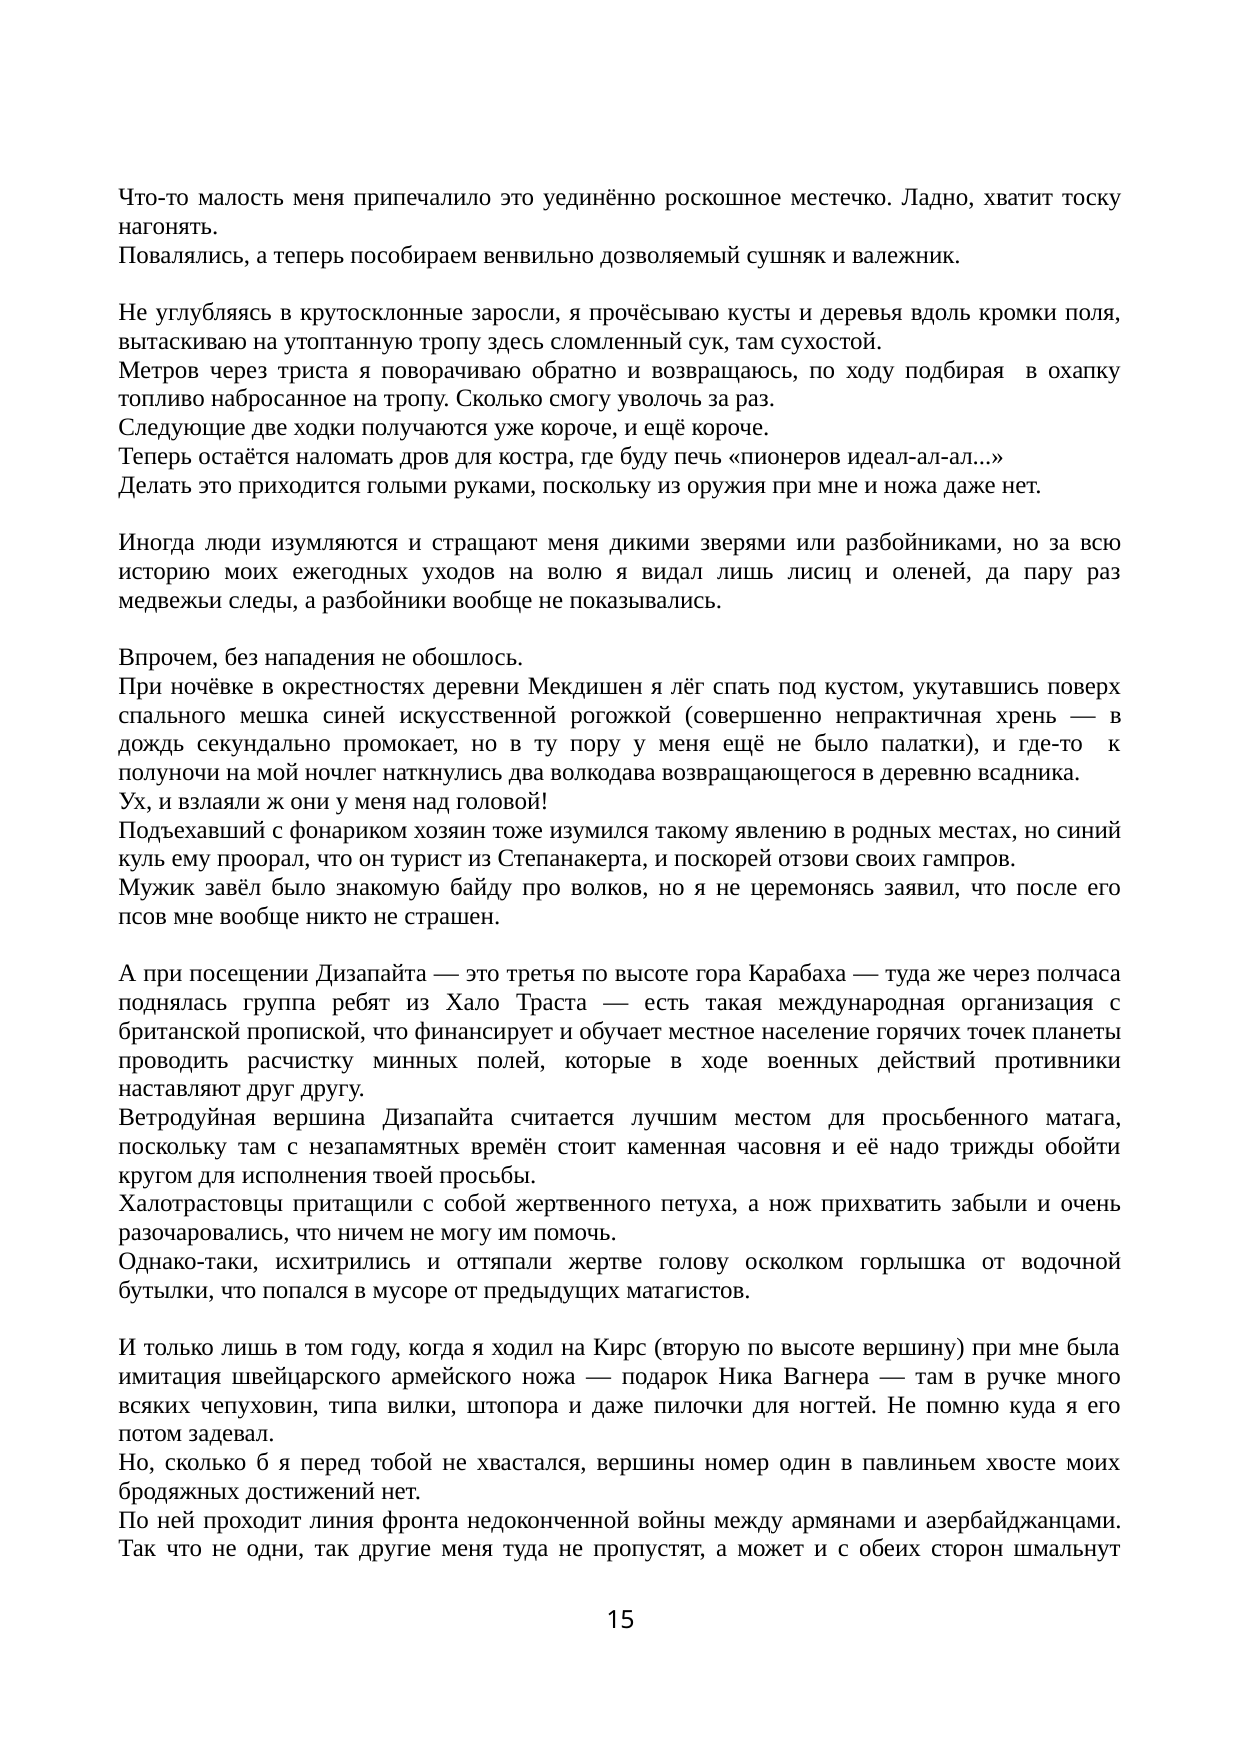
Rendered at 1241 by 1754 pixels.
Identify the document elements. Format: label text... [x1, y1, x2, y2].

text Однако-таки, исхитрились и оттяпали жертве голову осколком горлышка от водочной бутылки, что попался в мусоре от предыдущих матагистов. [118, 1246, 1122, 1303]
text Впрочем, без нападения не обошлось. [118, 642, 1122, 671]
text Но, сколько б я перед тобой не хвастался, вершины номер один в павлиньем хвосте моих бродяжных достижений нет. [118, 1447, 1122, 1505]
text Ух, и взлаяли ж они у меня над головой! [118, 786, 1122, 815]
text Делать это приходится голыми руками, поскольку из оружия при мне и ножа даже нет. [118, 470, 1122, 498]
text Повалялись, а теперь пособираем венвильно дозволяемый сушняк и валежник. [118, 240, 1122, 268]
text Ветродуйная вершина Дизапайта считается лучшим местом для просьбенного матага, поскольку там с незапамятных времён стоит каменная часовня и её надо трижды обойти кругом для исполнения твоей просьбы. [118, 1102, 1122, 1188]
text При ночёвке в окрестностях деревни Мекдишен я лёг спать под кустом, укутавшись поверх спального мешка синей искусственной рогожкой (совершенно непрактичная хрень — в дождь секундально промокает, но в ту пору у меня ещё не было палатки), и где-то к полуночи на мой ночлег наткнулись два волкодава возвращающегося в деревню всадника. [118, 671, 1122, 786]
text Подъехавший с фонариком хозяин тоже изумился такому явлению в родных местах, но синий куль ему проорал, что он турист из Степанакерта, и поскорей отзови своих гампров. [118, 815, 1122, 872]
text Халотрастовцы притащили с собой жертвенного петуха, а нож прихватить забыли и очень разочаровались, что ничем не могу им помочь. [118, 1188, 1122, 1246]
text Метров через триста я поворачиваю обратно и возвращаюсь, по ходу подбирая в охапку топливо набросанное на тропу. Сколько смогу уволочь за раз. [118, 355, 1122, 412]
text По ней проходит линия фронта недоконченной войны между армянами и азербайджанцами. Так что не одни, так другие меня туда не пропустят, а может и с обеих сторон шмальнут [118, 1505, 1122, 1562]
text А при посещении Дизапайта — это третья по высоте гора Карабаха — туда же через полчаса поднялась группа ребят из Хало Траста — есть такая международная организация с британской пропиской, что финансирует и обучает местное население горячих точек планеты проводить расчистку минных полей, которые в ходе военных действий противники наставляют друг другу. [118, 958, 1122, 1102]
text Не углубляясь в крутосклонные заросли, я прочёсываю кусты и деревья вдоль кромки поля, вытаскиваю на утоптанную тропу здесь сломленный сук, там сухостой. [118, 297, 1122, 355]
text Что-то малость меня припечалило это уединённо роскошное местечко. Ладно, хватит тоску нагонять. [118, 182, 1122, 240]
text Иногда люди изумляются и стращают меня дикими зверями или разбойниками, но за всю историю моих ежегодных уходов на волю я видал лишь лисиц и оленей, да пару раз медвежьи следы, а разбойники вообще не показывались. [118, 527, 1122, 613]
text Теперь остаётся наломать дров для костра, где буду печь «пионеров идеал-ал-ал...» [118, 441, 1122, 470]
text Следующие две ходки получаются уже короче, и ещё короче. [118, 412, 1122, 441]
text И только лишь в том году, когда я ходил на Кирс (вторую по высоте вершину) при мне была имитация швейцарского армейского ножа — подарок Ника Вагнера — там в ручке много всяких чепуховин, типа вилки, штопора и даже пилочки для ногтей. Не помню куда я его потом задевал. [118, 1332, 1122, 1447]
text Мужик завёл было знакомую байду про волков, но я не церемонясь заявил, что после его псов мне вообще никто не страшен. [118, 872, 1122, 930]
